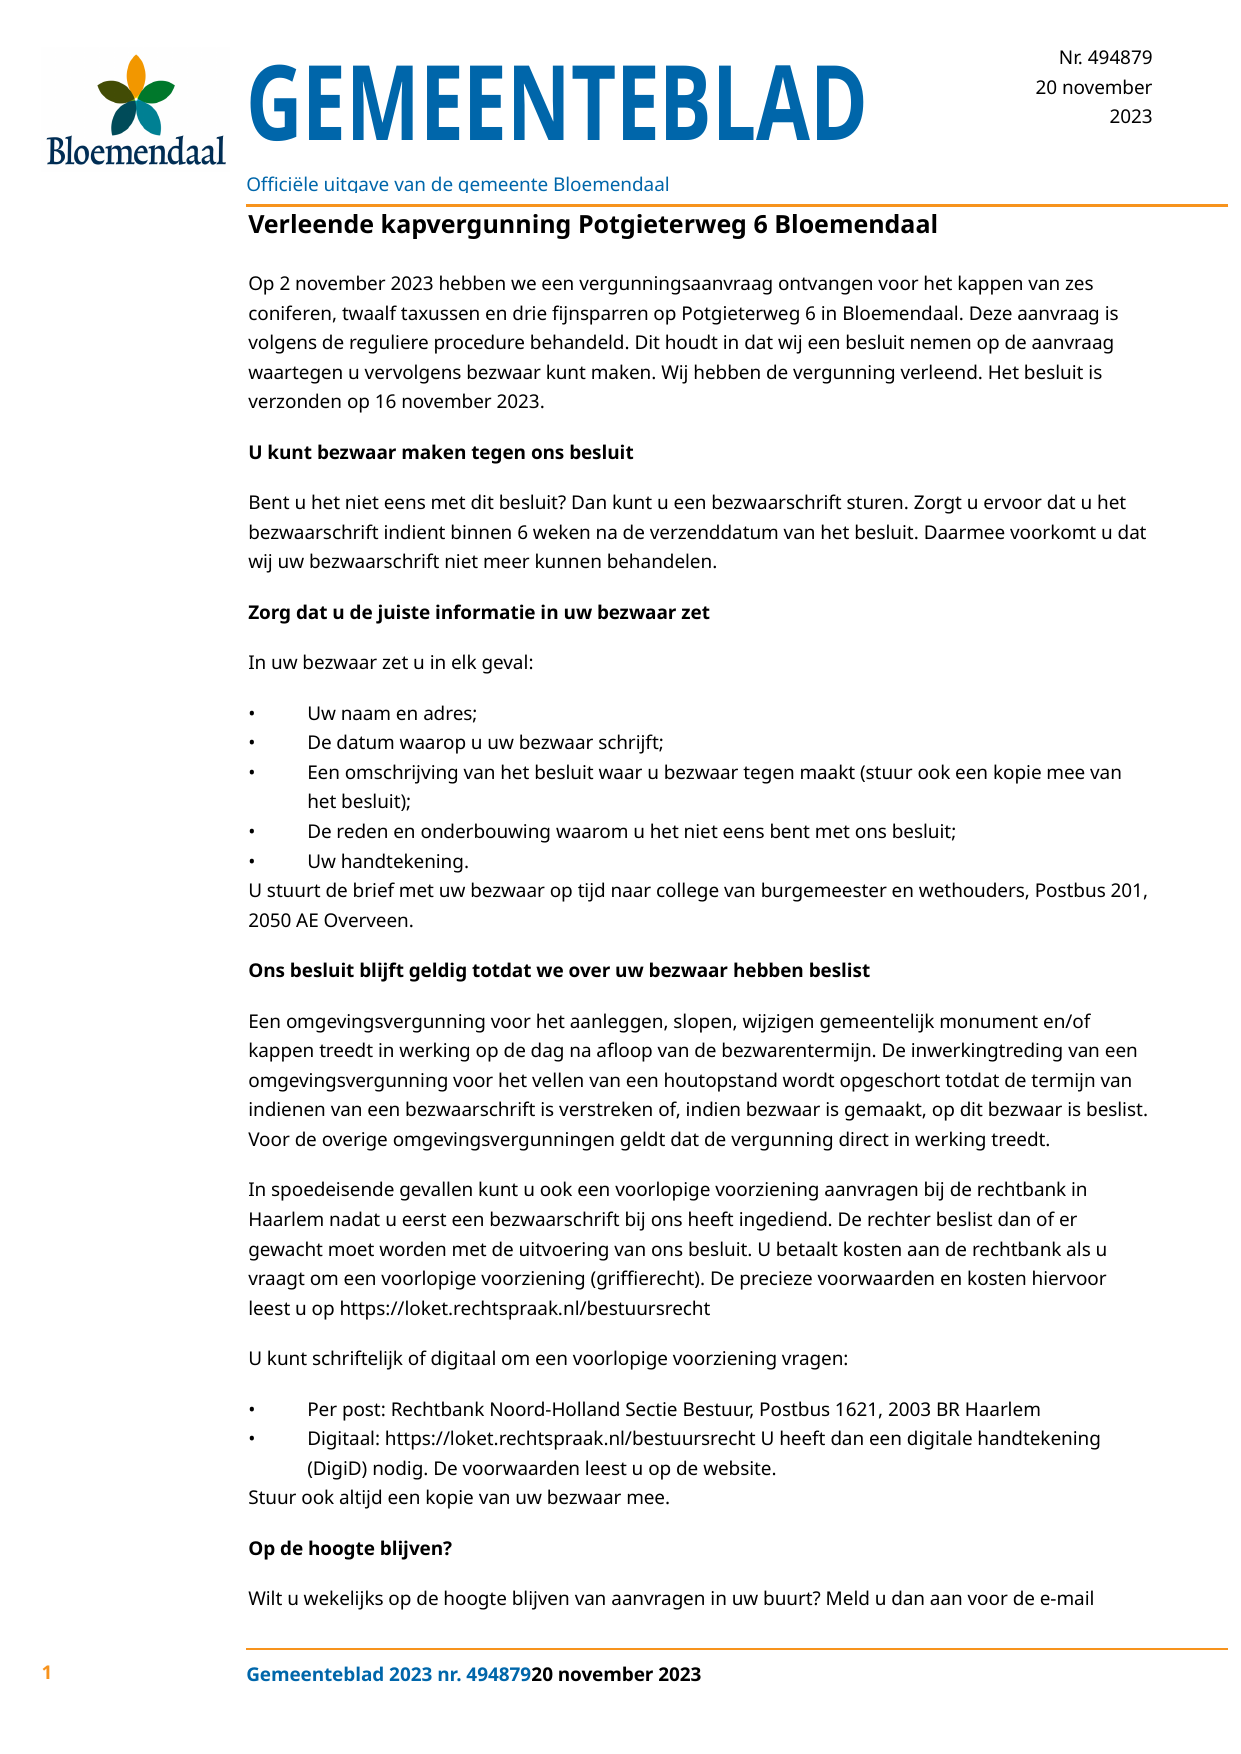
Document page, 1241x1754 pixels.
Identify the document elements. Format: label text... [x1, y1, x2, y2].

text Stuur ook altijd een kopie van uw bezwaar mee. [248, 1484, 1152, 1510]
text In uw bezwaar zet u in elk geval: [248, 649, 1152, 675]
text Bent u het niet eens met dit besluit? Dan kunt u een bezwaarschrift sturen. Zorgt u ervoor dat u het bezwaarschrift indient binnen 6 weken na de verzenddatum van het besluit. Daarmee voorkomt u dat wij uw bezwaarschrift niet meer kunnen behandelen. [248, 489, 1152, 574]
text Zorg dat u de juiste informatie in uw bezwaar zet [248, 599, 1152, 625]
text U stuurt de brief met uw bezwaar op tijd naar college van burgemeester en wethouders, Postbus 201, 2050 AE Overveen. [248, 877, 1152, 933]
text In spoedeisende gevallen kunt u ook een voorlopige voorziening aanvragen bij de rechtbank in Haarlem nadat u eerst een bezwaarschrift bij ons heeft ingediend. De rechter beslist dan of er gewacht moet worden met de uitvoering van ons besluit. U betaalt kosten aan de rechtbank als u vraagt om een voorlopige voorziening (griffierecht). De precieze voorwaarden en kosten hiervoor leest u op https://loket.rechtspraak.nl/bestuursrecht [248, 1177, 1152, 1321]
text Wilt u wekelijks op de hoogte blijven van aanvragen in uw buurt? Meld u dan aan voor de e-mail [248, 1585, 1152, 1611]
picture [41, 47, 231, 172]
text Op de hoogte blijven? [248, 1535, 1152, 1561]
text Verleende kapvergunning Potgieterweg 6 Bloemendaal [248, 207, 1152, 241]
text Een omgevingsvergunning voor het aanleggen, slopen, wijzigen gemeentelijk monument en/of kappen treedt in werking op de dag na afloop van de bezwarentermijn. De inwerkingtreding van een omgevingsvergunning voor het vellen van een houtopstand wordt opgeschort totdat de termijn van indienen van een bezwaarschrift is verstreken of, indien bezwaar is gemaakt, op dit bezwaar is beslist. Voor de overige omgevingsvergunningen geldt dat de vergunning direct in werking treedt. [248, 1008, 1152, 1152]
list De reden en onderbouwing waarom u het niet eens bent met ons besluit; [248, 818, 1152, 844]
text U kunt bezwaar maken tegen ons besluit [248, 439, 1152, 465]
list Een omschrijving van het besluit waar u bezwaar tegen maakt (stuur ook een kopie mee van het besluit); [248, 759, 1152, 814]
list Digitaal: https://loket.rechtspraak.nl/bestuursrecht U heeft dan een digitale handtekening (DigiD) nodig. De voorwaarden leest u op de website. [248, 1425, 1152, 1481]
list Uw naam en adres; [248, 700, 1152, 726]
list Uw handtekening. [248, 848, 1152, 873]
list Per post: Rechtbank Noord-Holland Sectie Bestuur, Postbus 1621, 2003 BR Haarlem [248, 1396, 1152, 1421]
text U kunt schriftelijk of digitaal om een voorlopige voorziening vragen: [248, 1345, 1152, 1371]
list De datum waarop u uw bezwaar schrijft; [248, 729, 1152, 755]
text Ons besluit blijft geldig totdat we over uw bezwaar hebben beslist [248, 957, 1152, 983]
text Op 2 november 2023 hebben we een vergunningsaanvraag ontvangen voor het kappen van zes coniferen, twaalf taxussen en drie fijnsparren op Potgieterweg 6 in Bloemendaal. Deze aanvraag is volgens de reguliere procedure behandeld. Dit houdt in dat wij een besluit nemen op de aanvraag waartegen u vervolgens bezwaar kunt maken. Wij hebben de vergunning verleend. Het besluit is verzonden op 16 november 2023. [248, 270, 1152, 414]
